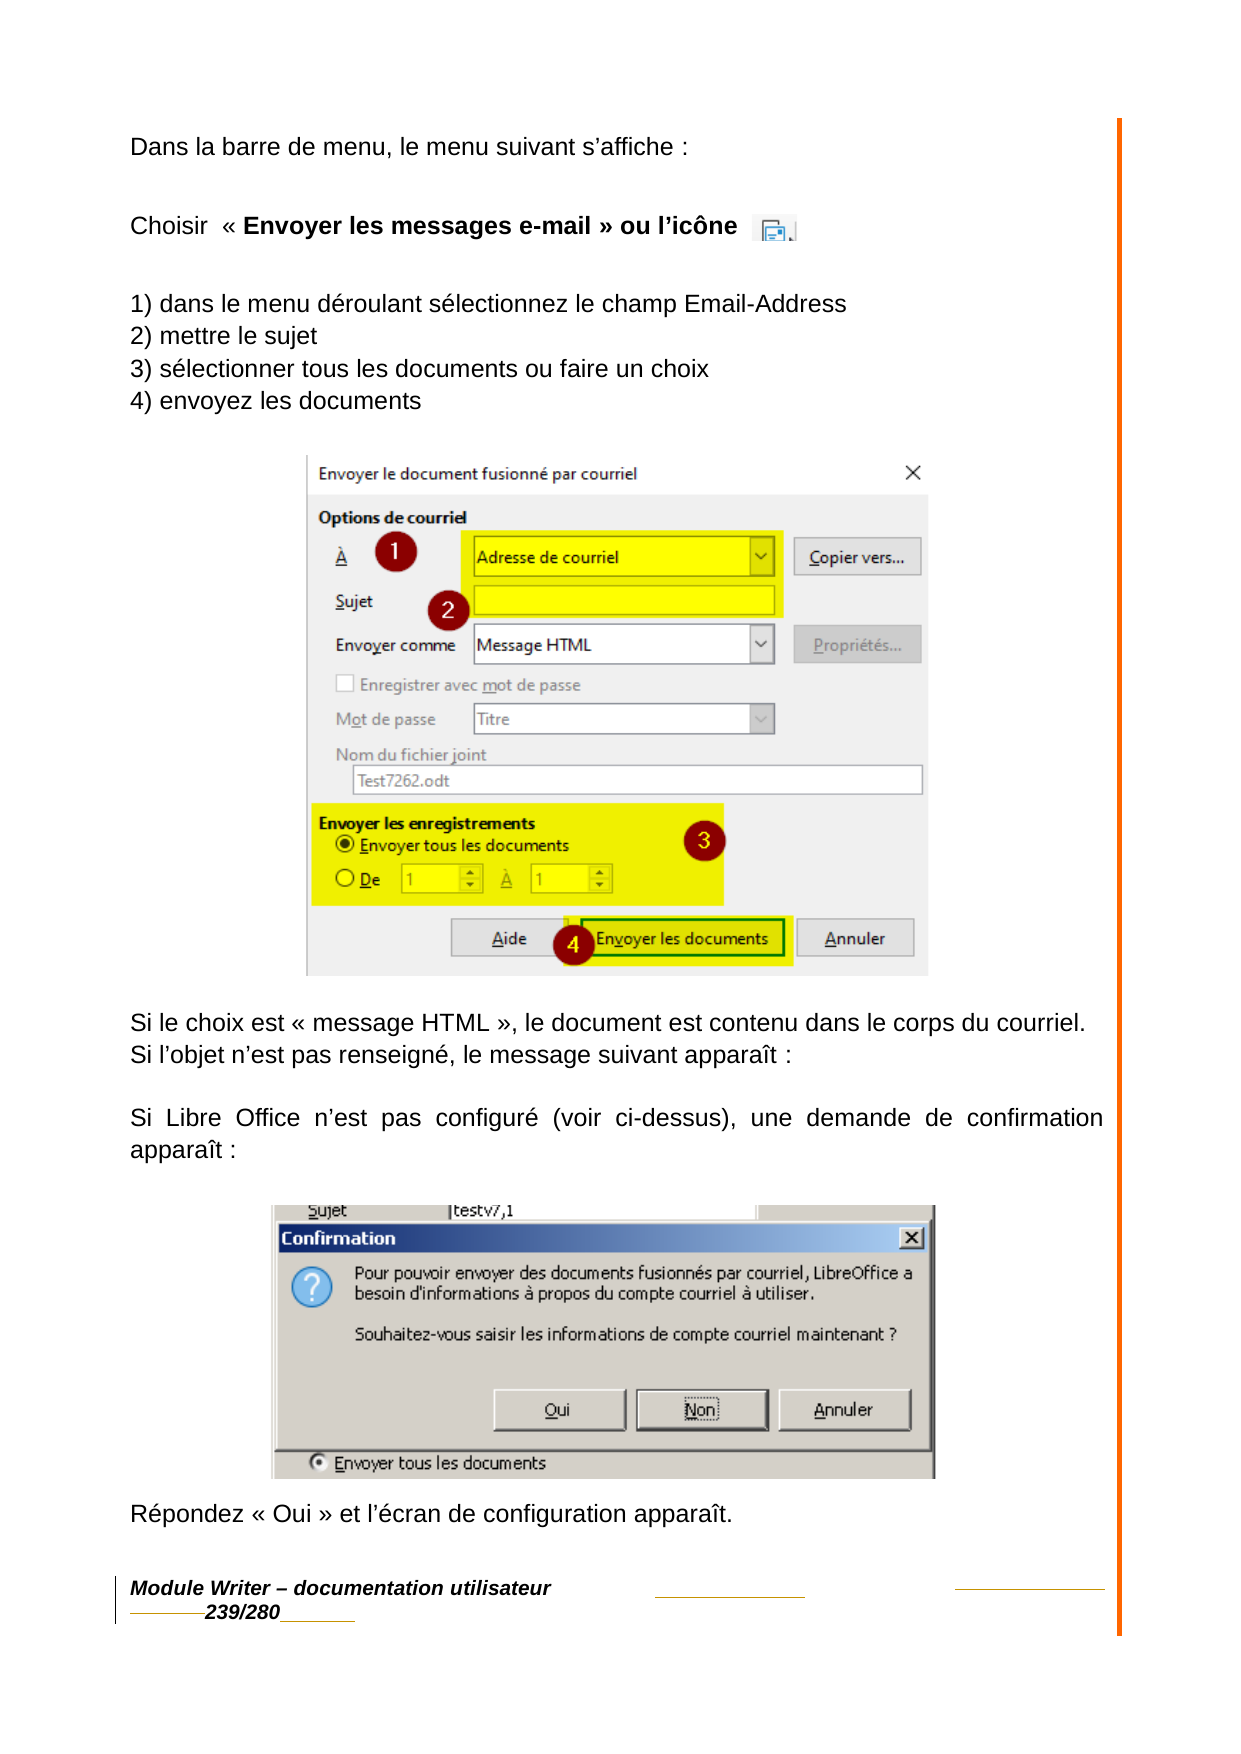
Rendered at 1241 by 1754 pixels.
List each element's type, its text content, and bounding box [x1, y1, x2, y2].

text 4) envoyez les documents [130, 384, 1105, 416]
picture [751, 214, 798, 241]
picture [259, 1205, 945, 1479]
text Si le choix est « message HTML », le document est contenu dans le corps du courriel. [130, 1005, 1105, 1038]
text Si Libre Office n’est pas configuré (voir ci-dessus), une demande de confirmation apparaît : [130, 1100, 1105, 1165]
text Si l’objet n’est pas renseigné, le message suivant apparaît : [130, 1038, 1105, 1071]
text Dans la barre de menu, le menu suivant s’affiche : [130, 130, 1105, 162]
table_header Choisir « Envoyer les messages e-mail » ou l’icône [119, 192, 819, 257]
text Répondez « Oui » et l’écran de configuration apparaît. [130, 1496, 1105, 1528]
text 3) sélectionner tous les documents ou faire un choix [130, 351, 1105, 384]
table_header [1017, 192, 1117, 257]
table_header [819, 192, 1017, 257]
text 1) dans le menu déroulant sélectionnez le champ Email-Address [130, 286, 1105, 319]
picture [306, 455, 929, 976]
text 2) mettre le sujet [130, 319, 1105, 351]
